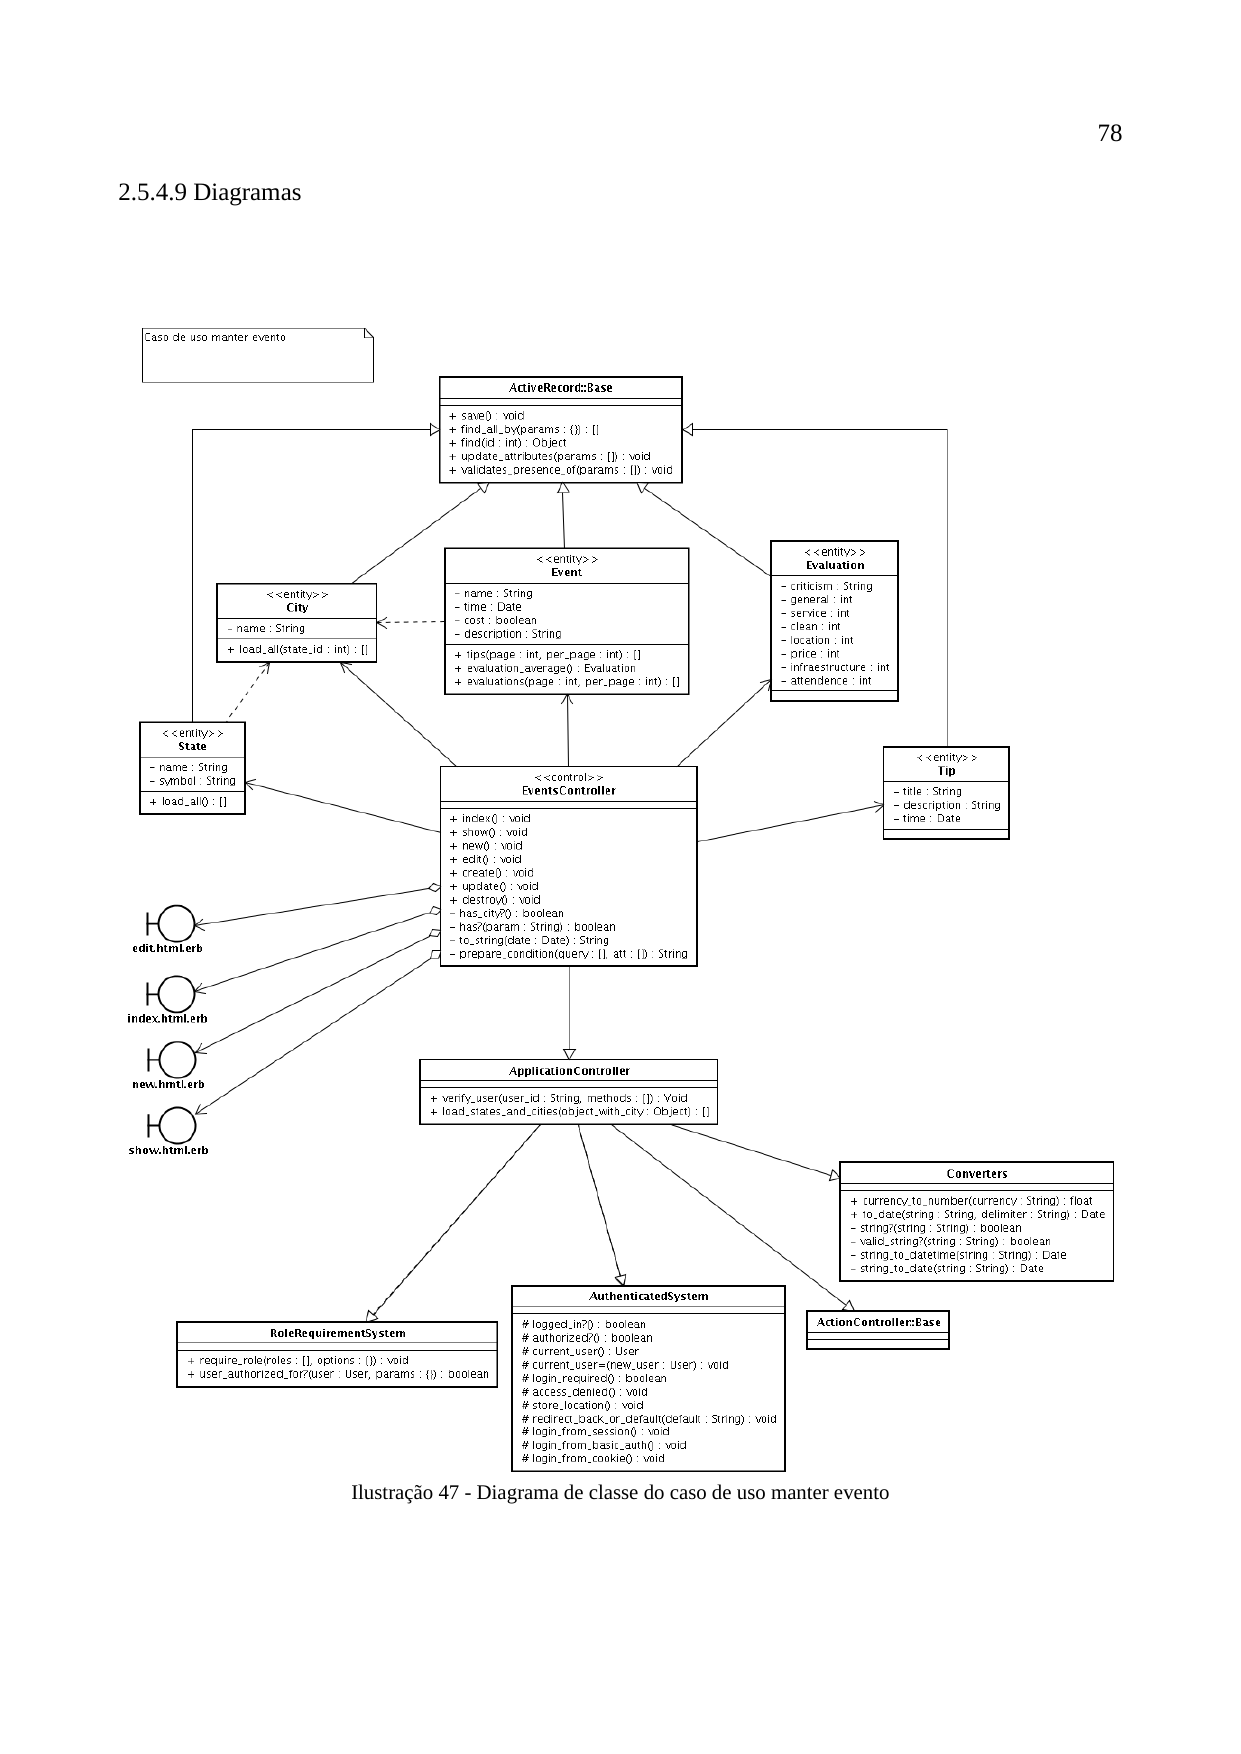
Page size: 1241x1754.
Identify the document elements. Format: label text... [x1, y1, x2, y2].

picture [118, 319, 1123, 1480]
subtitle Diagramas [118, 177, 1122, 206]
text Ilustração 47 - Diagrama de classe do caso de uso manter evento [118, 1480, 1122, 1504]
